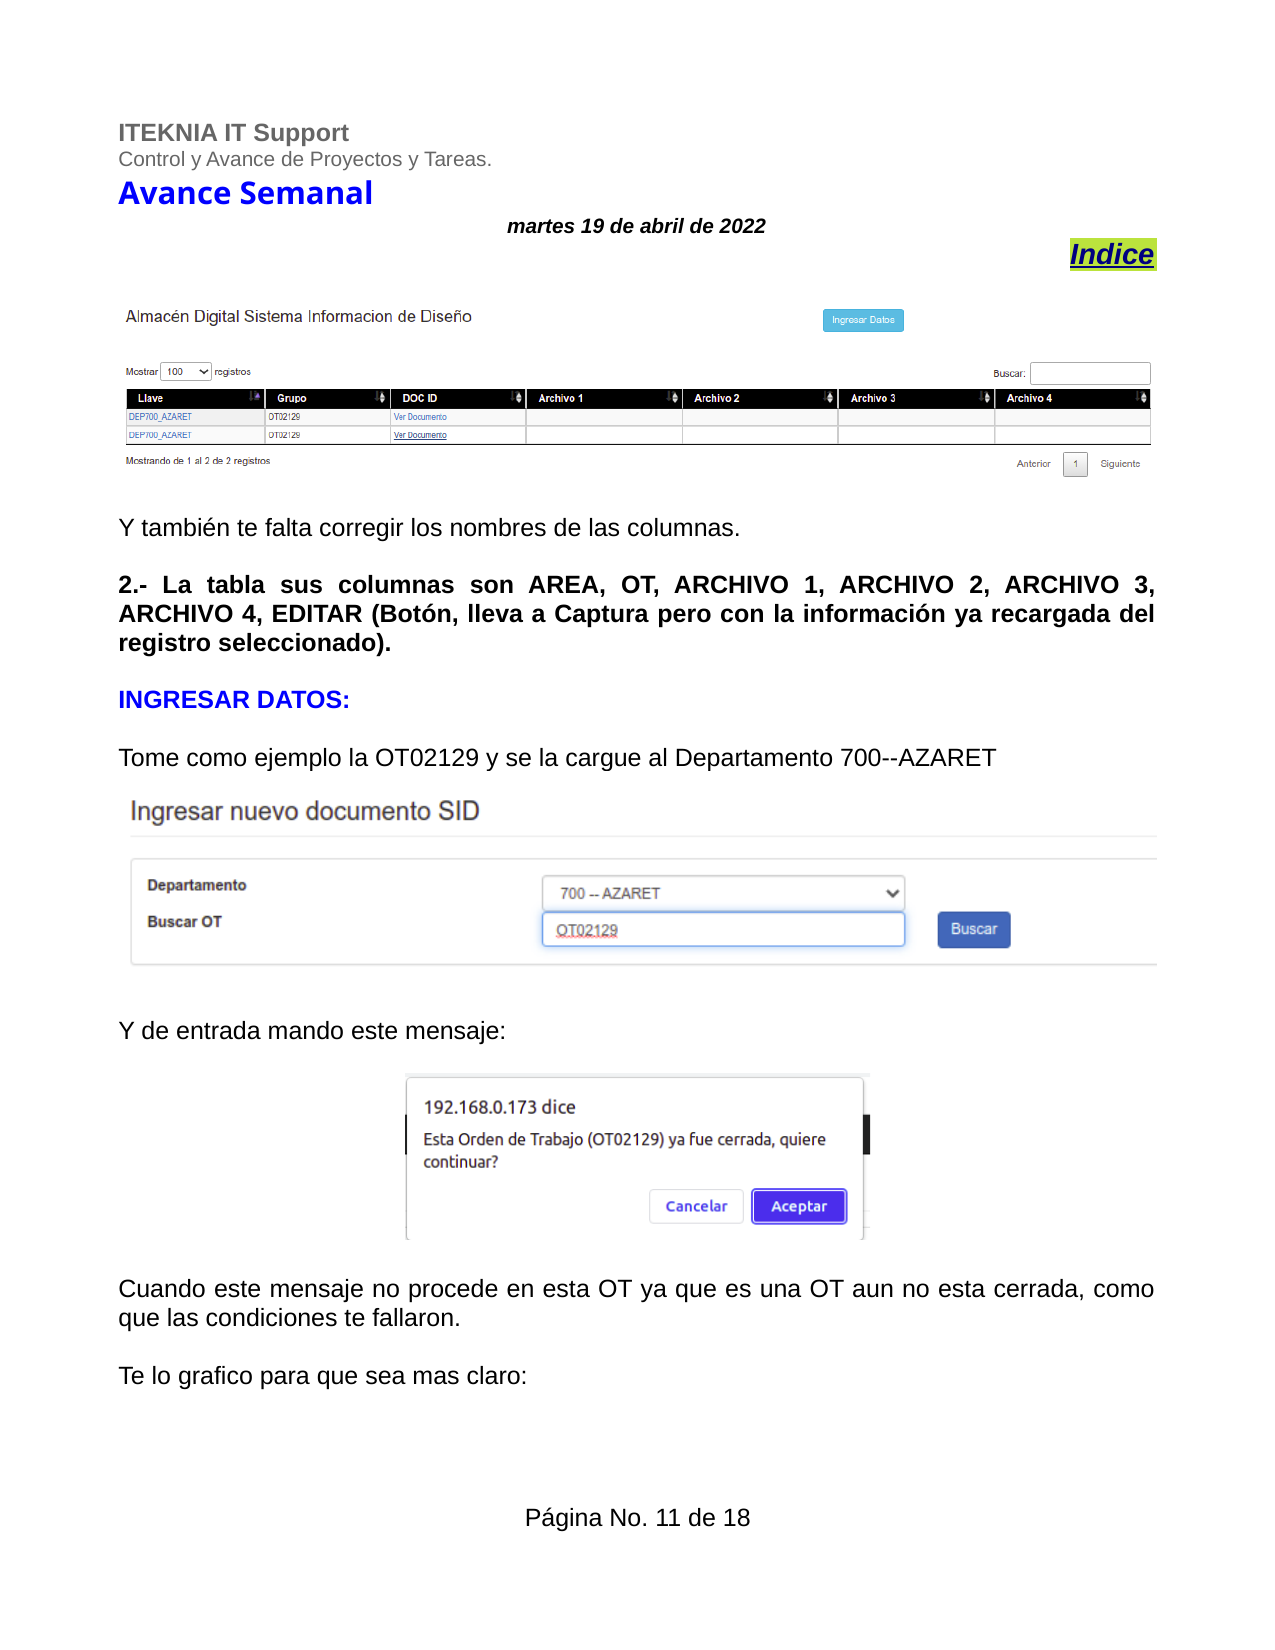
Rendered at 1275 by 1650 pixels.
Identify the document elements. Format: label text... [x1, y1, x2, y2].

text INGRESAR DATOS: [118, 685, 1157, 714]
text Tome como ejemplo la OT02129 y se la cargue al Departamento 700--AZARET [118, 743, 1157, 771]
text Cuando este mensaje no procede en esta OT ya que es una OT aun no esta cerrada, como que las condiciones te fallaron. [118, 1274, 1157, 1332]
picture [118, 300, 1157, 484]
text 2.- La tabla sus columnas son AREA, OT, ARCHIVO 1, ARCHIVO 2, ARCHIVO 3, ARCHIVO 4, EDITAR (Botón, lleva a Captura pero con la información ya recargada del registro seleccionado). [118, 570, 1157, 657]
text Y de entrada mando este mensaje: [118, 1016, 1157, 1044]
text Te lo grafico para que sea mas claro: [118, 1361, 1157, 1389]
text Y también te falta corregir los nombres de las columnas. [118, 513, 1157, 542]
picture [405, 1073, 871, 1240]
picture [118, 771, 1157, 1016]
